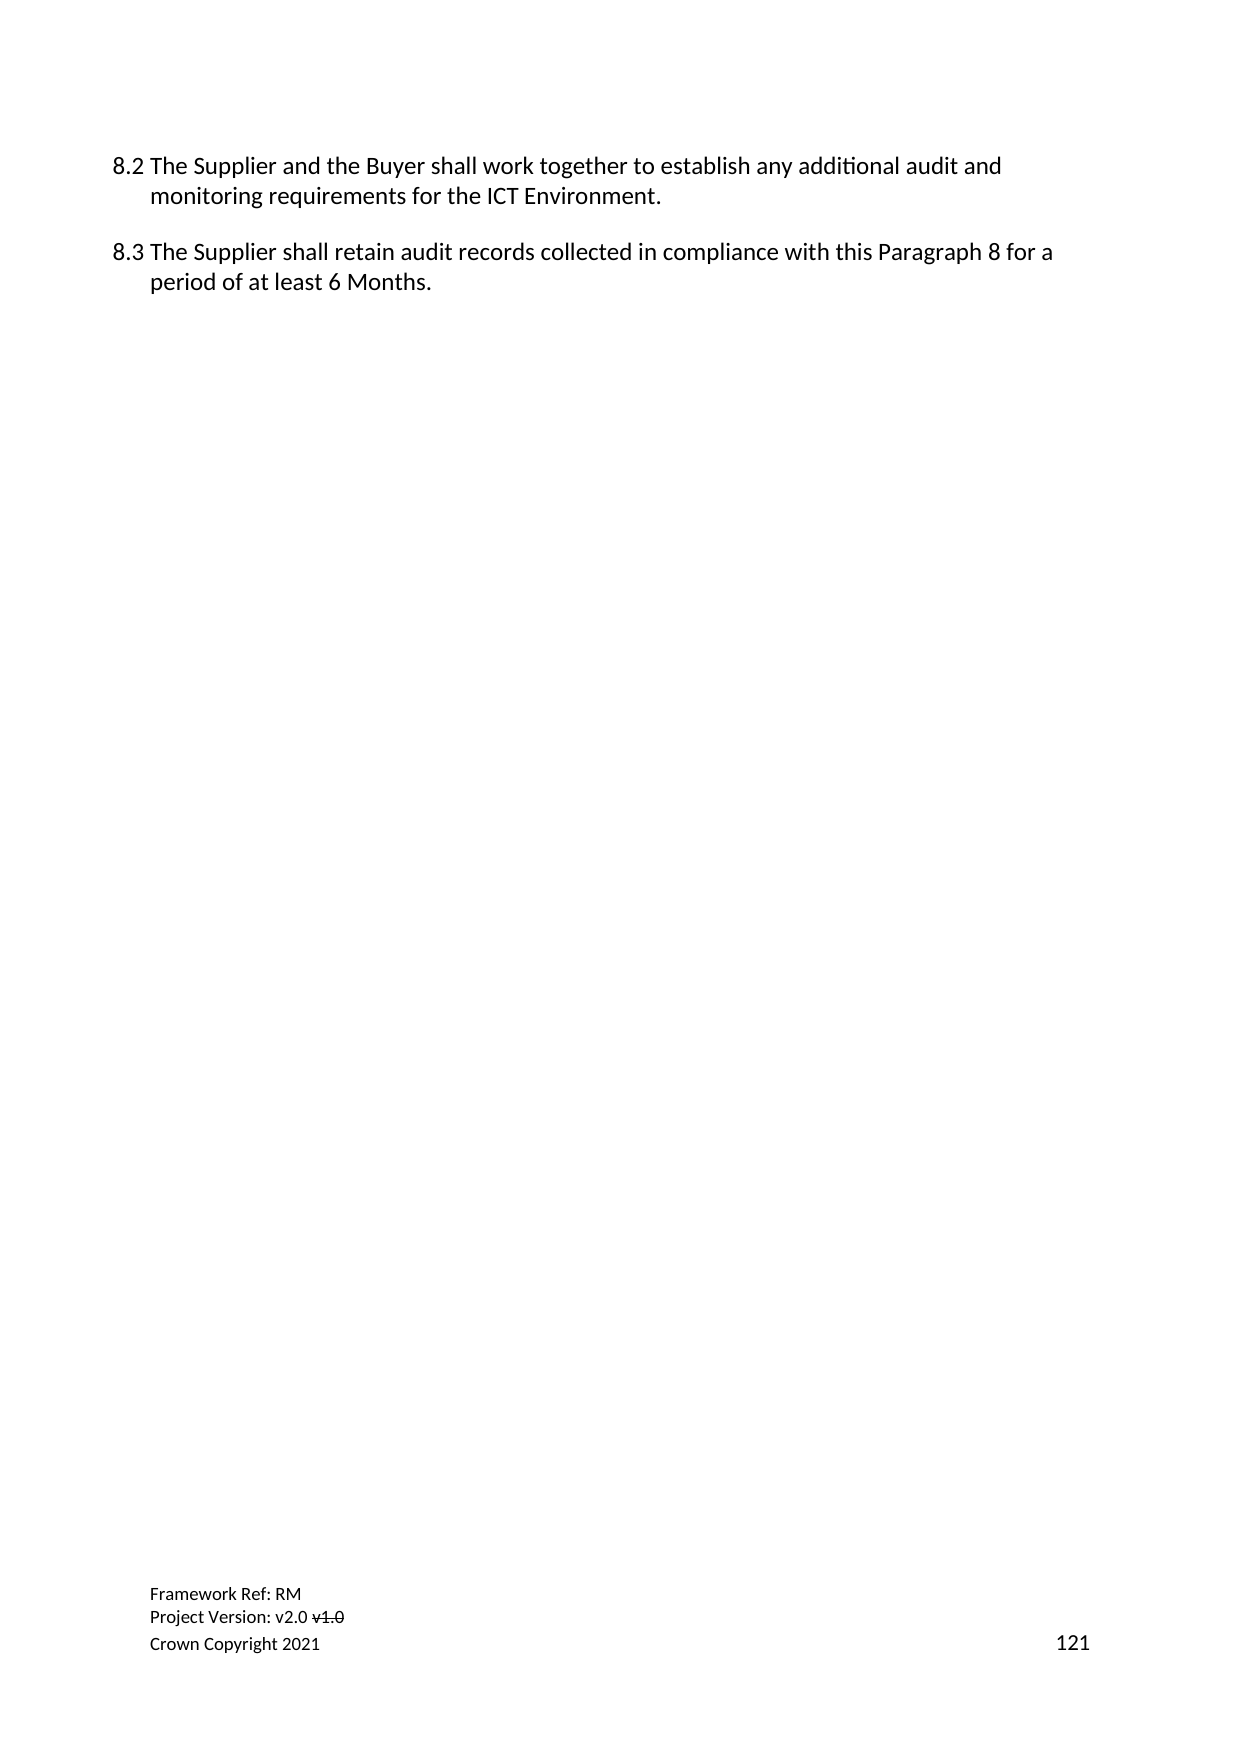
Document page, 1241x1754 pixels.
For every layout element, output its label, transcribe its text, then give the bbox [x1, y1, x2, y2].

list The Supplier shall retain audit records collected in compliance with this Paragraph 8 for a period of at least 6 Months. [112, 236, 1090, 297]
list The Supplier and the Buyer shall work together to establish any additional audit and monitoring requirements for the ICT Environment. [112, 150, 1090, 211]
